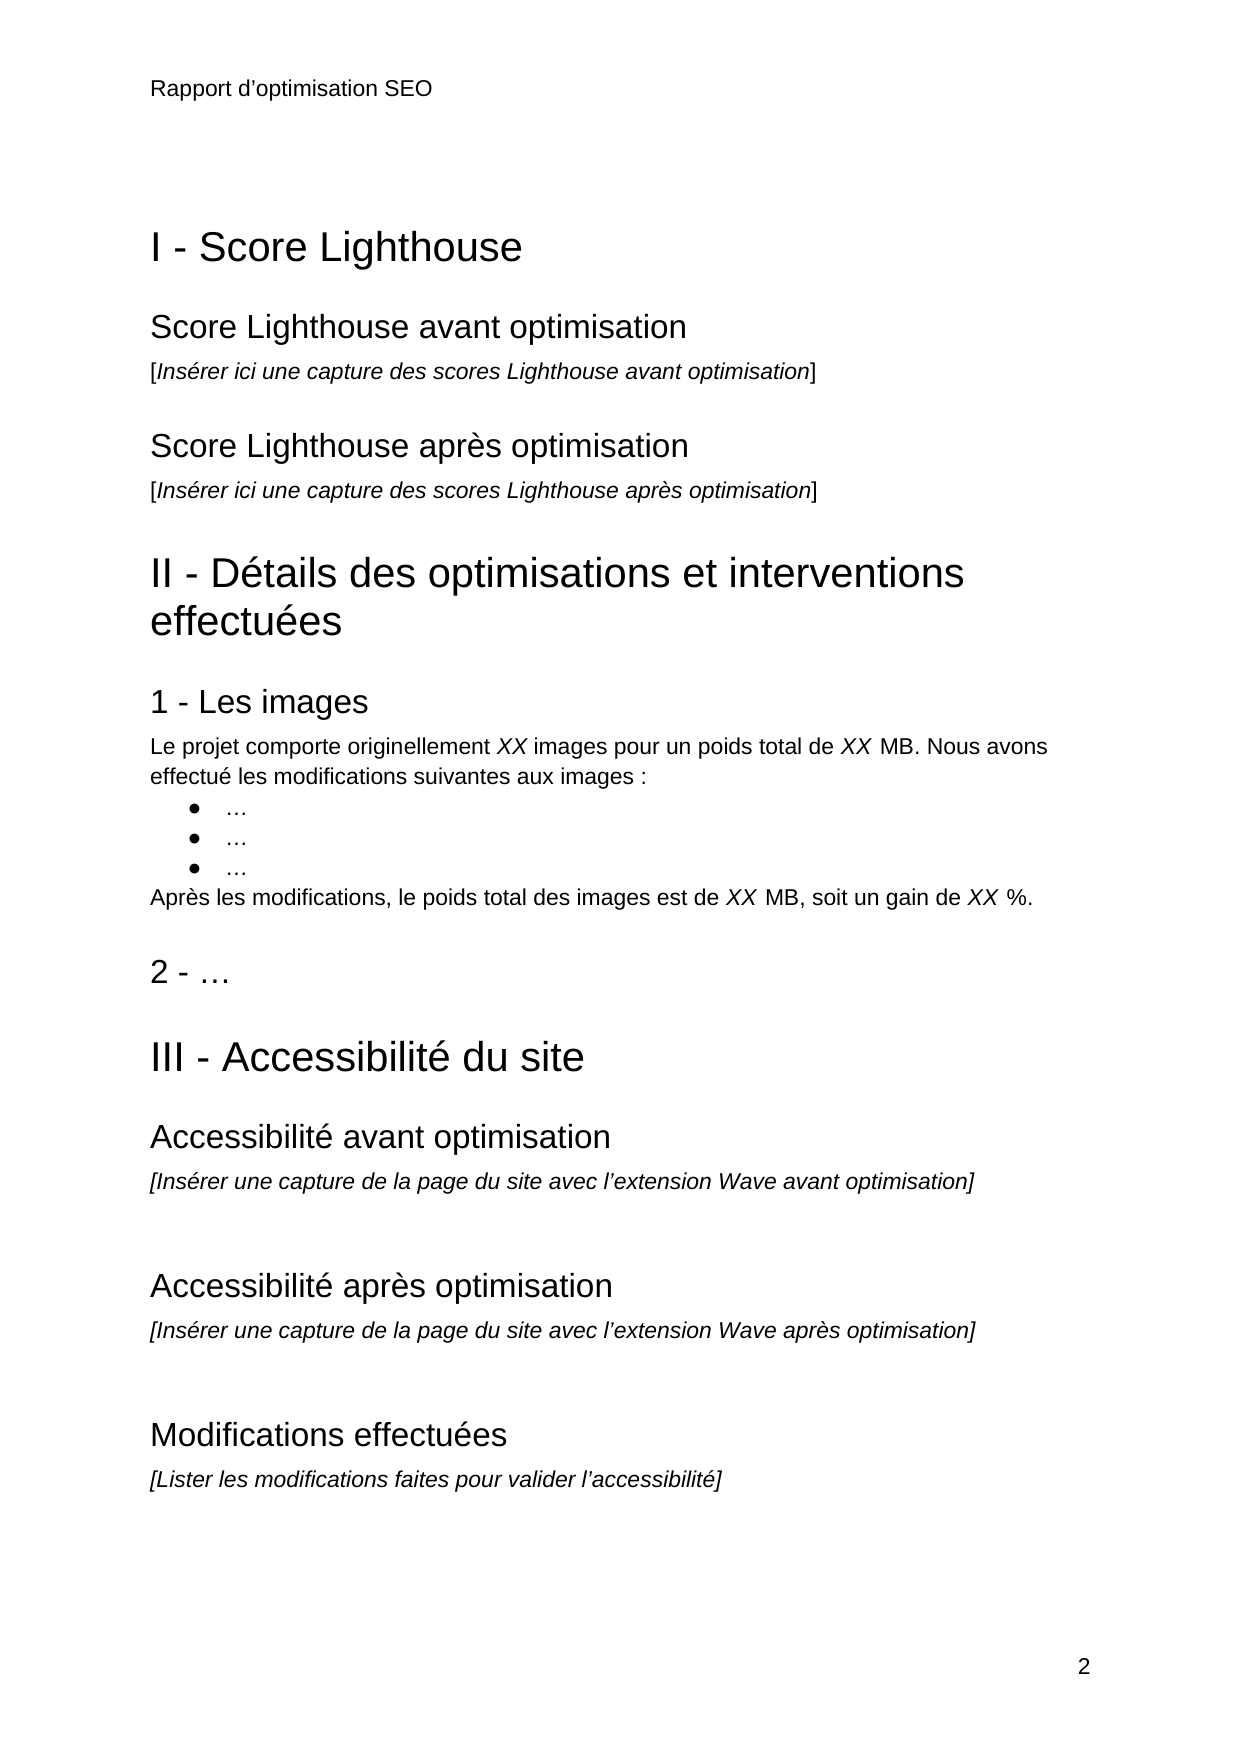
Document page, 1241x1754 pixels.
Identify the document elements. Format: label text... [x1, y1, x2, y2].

text [Lister les modifications faites pour valider l’accessibilité] [150, 1466, 1090, 1492]
text [Insérer ici une capture des scores Lighthouse après optimisation] [150, 477, 1090, 503]
subtitle Score Lighthouse avant optimisation [150, 307, 1090, 346]
text [Insérer ici une capture des scores Lighthouse avant optimisation] [150, 358, 1090, 384]
subtitle I - Score Lighthouse [150, 222, 1090, 270]
subtitle 2 - … [150, 952, 1090, 990]
text [Insérer une capture de la page du site avec l’extension Wave après optimisation] [150, 1317, 1090, 1343]
subtitle Modifications effectuées [150, 1415, 1090, 1453]
subtitle Accessibilité avant optimisation [150, 1117, 1090, 1156]
subtitle Score Lighthouse après optimisation [150, 426, 1090, 464]
list … [187, 854, 1090, 880]
text Le projet comporte originellement XX images pour un poids total de XX MB. Nous avons effectué les modifications suivantes aux images : [150, 733, 1090, 789]
subtitle III - Accessibilité du site [150, 1032, 1090, 1080]
text Après les modifications, le poids total des images est de XX MB, soit un gain de XX %. [150, 884, 1090, 910]
list … [187, 824, 1090, 850]
subtitle 1 - Les images [150, 682, 1090, 721]
text [Insérer une capture de la page du site avec l’extension Wave avant optimisation] [150, 1168, 1090, 1194]
subtitle Accessibilité après optimisation [150, 1266, 1090, 1304]
subtitle II - Détails des optimisations et interventions effectuées [150, 549, 1090, 644]
list … [187, 793, 1090, 820]
